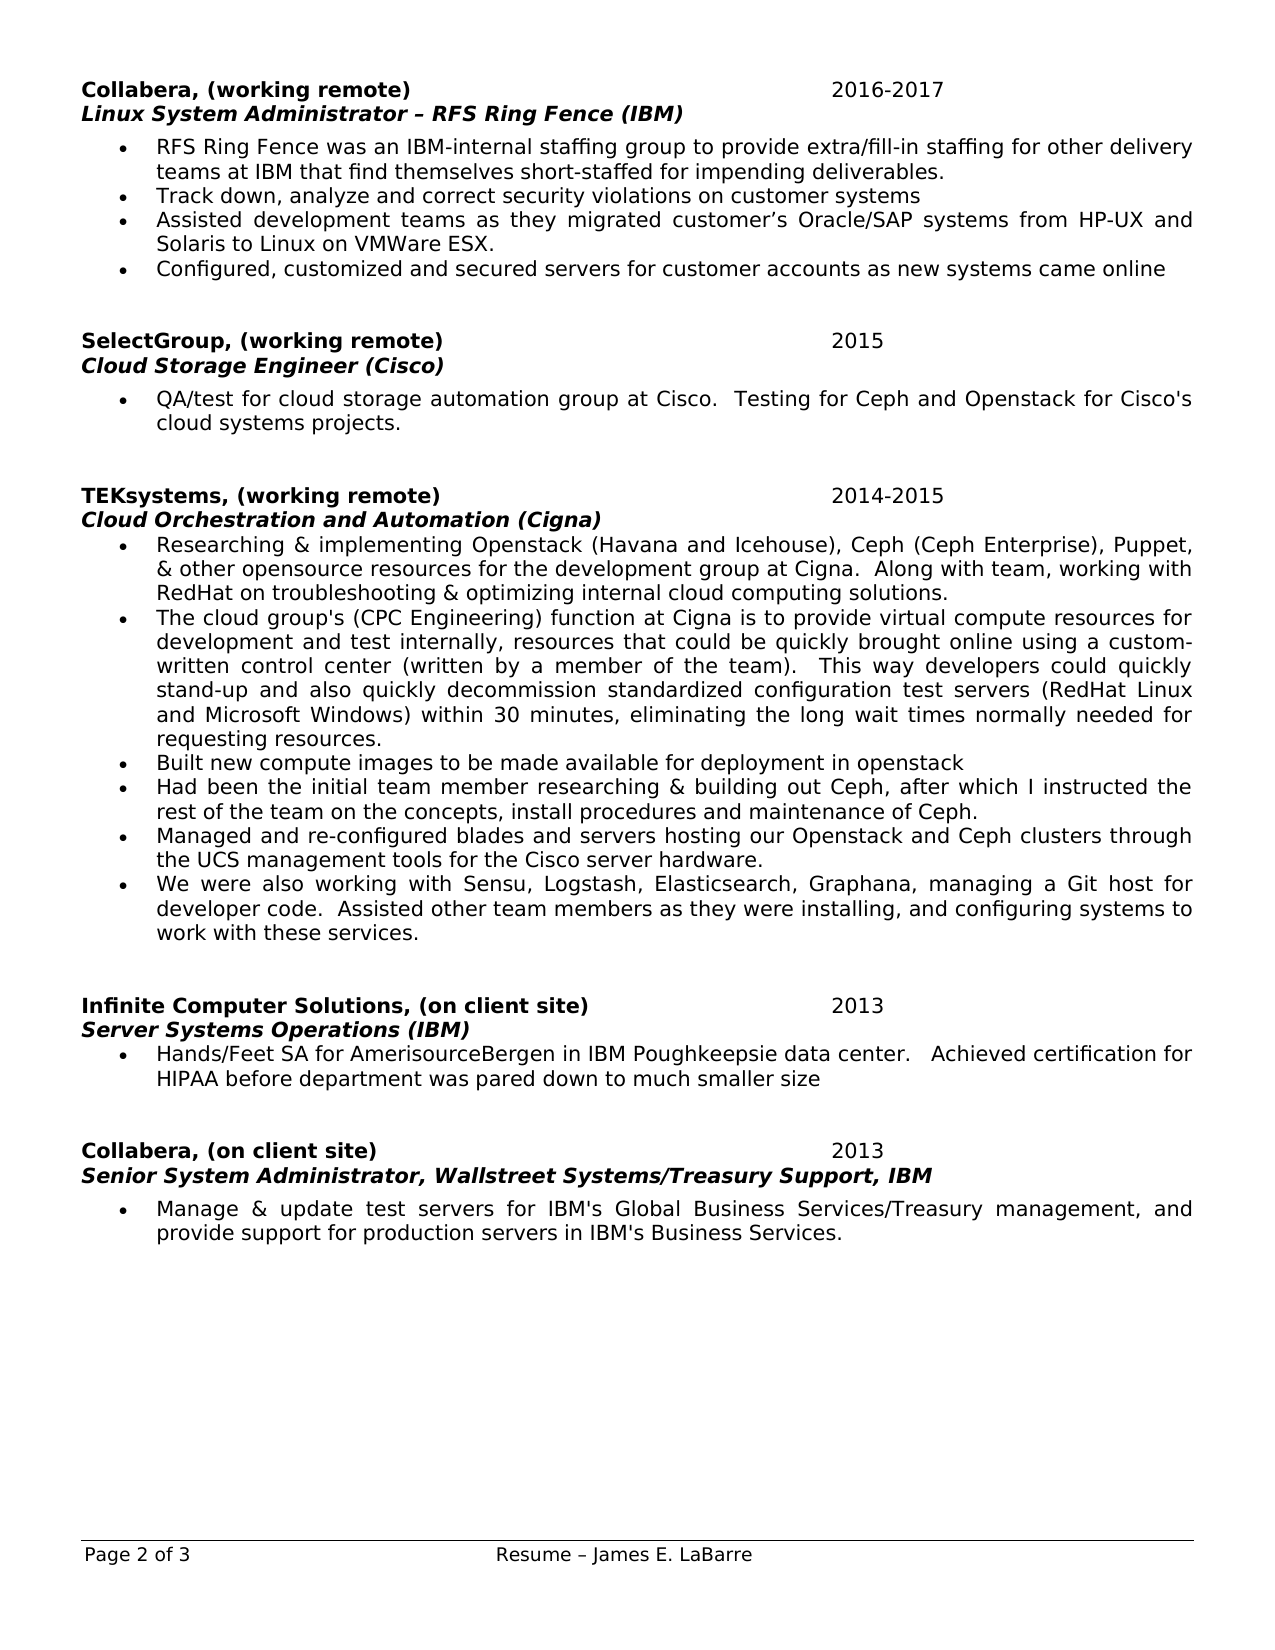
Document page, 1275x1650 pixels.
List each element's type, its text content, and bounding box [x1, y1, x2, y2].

subtitle Infinite Computer Solutions, (on client site) 2013 [81, 994, 1194, 1018]
list Had been the initial team member researching & building out Ceph, after which I instructed the rest of the team on the concepts, install procedures and maintenance of Ceph. [118, 776, 1194, 824]
text Linux System Administrator – RFS Ring Fence (IBM) [81, 102, 1194, 127]
list QA/test for cloud storage automation group at Cisco. Testing for Ceph and Openstack for Cisco's cloud systems projects. [118, 387, 1194, 436]
subtitle Collabera, (on client site) 2013 [81, 1139, 1194, 1164]
list Researching & implementing Openstack (Havana and Icehouse), Ceph (Ceph Enterprise), Puppet, & other opensource resources for the development group at Cigna. Along with team, working with RedHat on troubleshooting & optimizing internal cloud computing solutions. [118, 533, 1194, 606]
list Configured, customized and secured servers for customer accounts as new systems came online [118, 257, 1194, 281]
list Manage & update test servers for IBM's Global Business Services/Treasury management, and provide support for production servers in IBM's Business Services. [118, 1197, 1194, 1246]
list Track down, analyze and correct security violations on customer systems [118, 184, 1194, 208]
text Senior System Administrator, Wallstreet Systems/Treasury Support, IBM [81, 1164, 1194, 1188]
list Built new compute images to be made available for deployment in openstack [118, 751, 1194, 776]
subtitle TEKsystems, (working remote) 2014-2015 [81, 484, 1194, 508]
text Cloud Storage Engineer (Cisco) [81, 354, 1194, 378]
list The cloud group's (CPC Engineering) function at Cigna is to provide virtual compute resources for development and test internally, resources that could be quickly brought online using a custom-written control center (written by a member of the team). This way developers could quickly stand-up and also quickly decommission standardized configuration test servers (RedHat Linux and Microsoft Windows) within 30 minutes, eliminating the long wait times normally needed for requesting resources. [118, 606, 1194, 751]
text Server Systems Operations (IBM) [81, 1018, 1194, 1042]
list Assisted development teams as they migrated customer’s Oracle/SAP systems from HP-UX and Solaris to Linux on VMWare ESX. [118, 208, 1194, 257]
subtitle Collabera, (working remote) 2016-2017 [81, 78, 1194, 102]
subtitle SelectGroup, (working remote) 2015 [81, 330, 1194, 354]
list RFS Ring Fence was an IBM-internal staffing group to provide extra/fill-in staffing for other delivery teams at IBM that find themselves short-staffed for impending deliverables. [118, 136, 1194, 184]
text Cloud Orchestration and Automation (Cigna) [81, 508, 1194, 533]
list Hands/Feet SA for AmerisourceBergen in IBM Poughkeepsie data center. Achieved certification for HIPAA before department was pared down to much smaller size [118, 1042, 1194, 1091]
list We were also working with Sensu, Logstash, Elasticsearch, Graphana, managing a Git host for developer code. Assisted other team members as they were installing, and configuring systems to work with these services. [118, 873, 1194, 945]
list Managed and re-configured blades and servers hosting our Openstack and Ceph clusters through the UCS management tools for the Cisco server hardware. [118, 824, 1194, 873]
